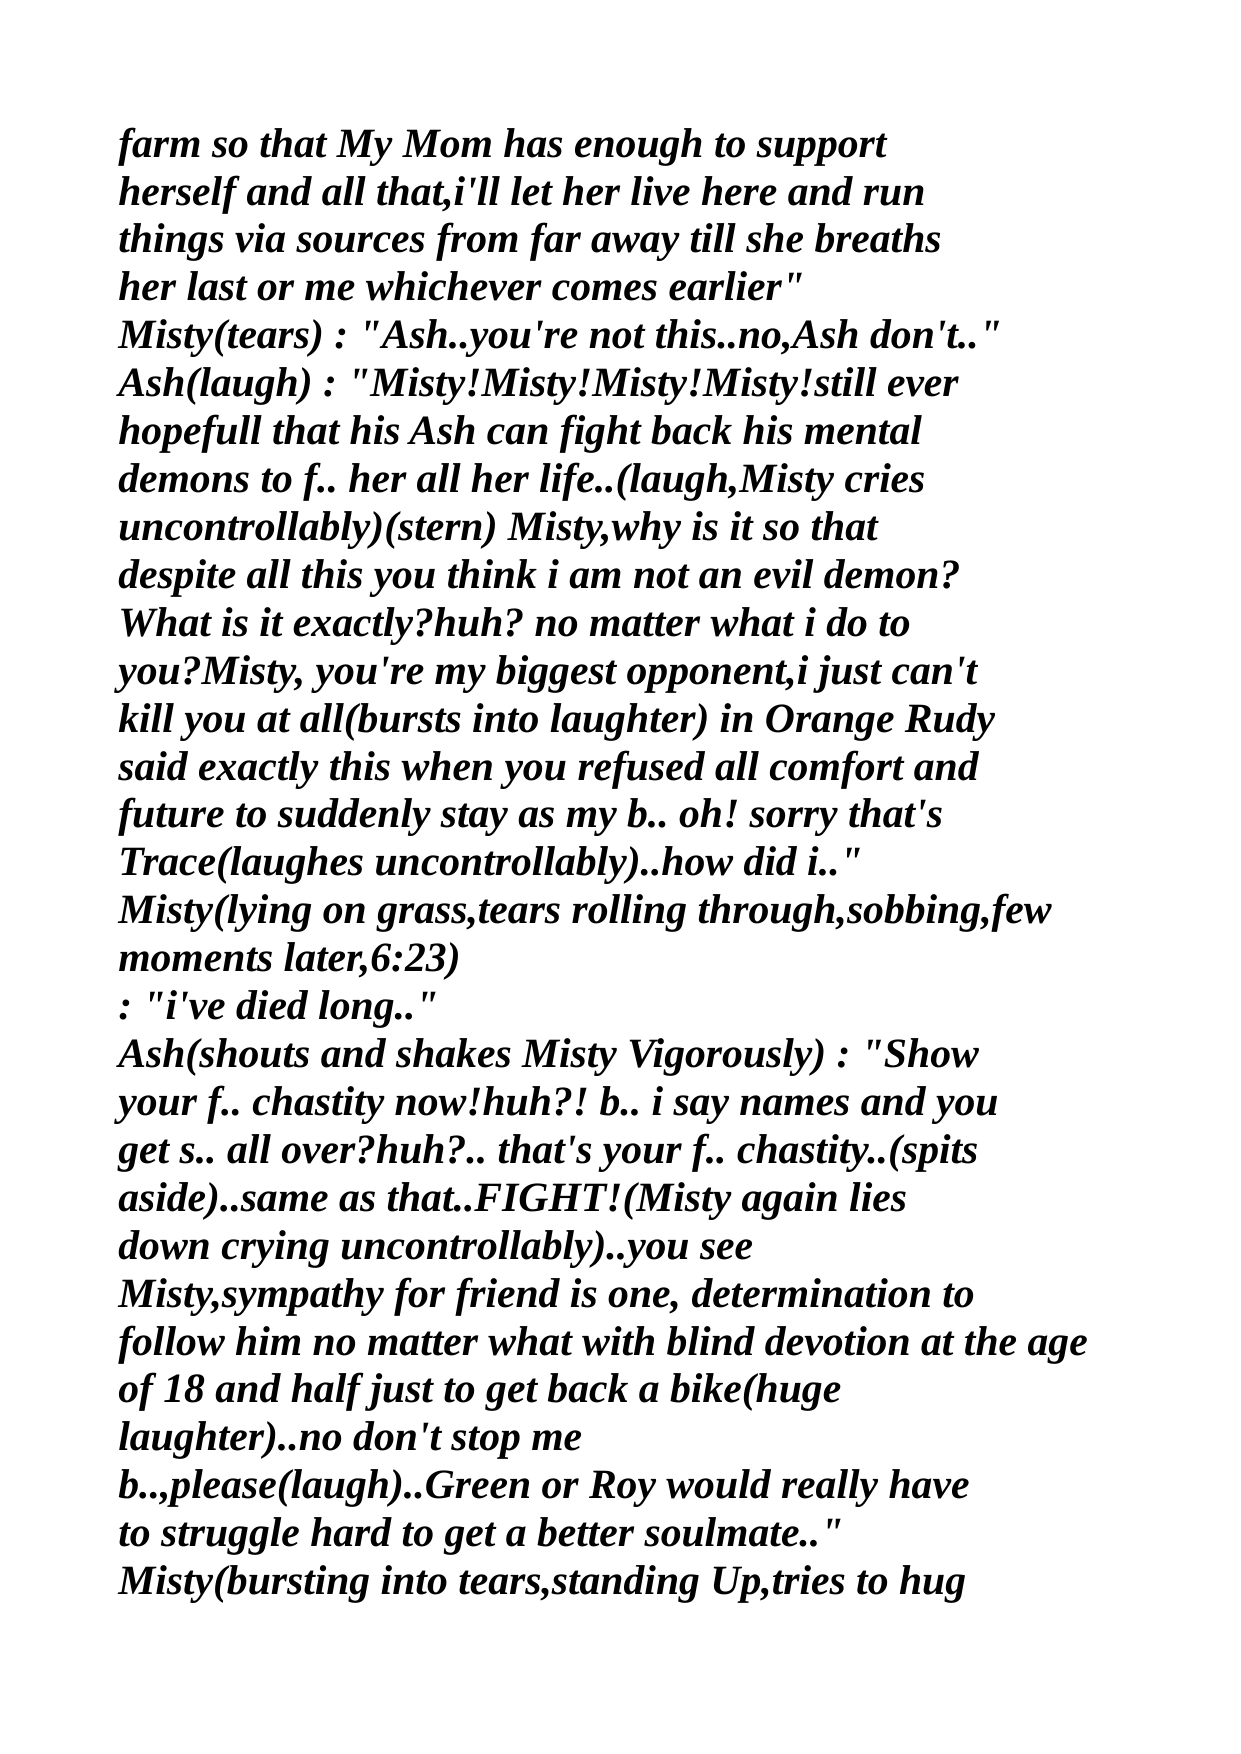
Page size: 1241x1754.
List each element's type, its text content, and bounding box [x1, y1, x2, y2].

text Ash(shouts and shakes Misty Vigorously) : "Show [118, 1028, 1122, 1076]
text herself and all that,i'll let her live here and run [118, 166, 1122, 214]
text Misty(bursting into tears,standing Up,tries to hug [118, 1556, 1122, 1603]
text things via sources from far away till she breaths [118, 214, 1122, 262]
text get s.. all over?huh?.. that's your f.. chastity..(spits [118, 1124, 1122, 1172]
text Ash(laugh) : "Misty!Misty!Misty!Misty!still ever [118, 358, 1122, 406]
text follow him no matter what with blind devotion at the age of 18 and half just to get back a bike(huge [118, 1316, 1122, 1412]
text laughter)..no don't stop me [118, 1412, 1122, 1460]
text uncontrollably)(stern) Misty,why is it so that [118, 501, 1122, 549]
text despite all this you think i am not an evil demon? [118, 549, 1122, 597]
text kill you at all(bursts into laughter) in Orange Rudy [118, 693, 1122, 741]
text farm so that My Mom has enough to support [118, 118, 1122, 166]
text Misty(tears) : "Ash..you're not this..no,Ash don't.." [118, 310, 1122, 358]
text Trace(laughes uncontrollably)..how did i.." [118, 837, 1122, 885]
text down crying uncontrollably)..you see [118, 1220, 1122, 1268]
text Misty(lying on grass,tears rolling through,sobbing,few moments later,6:23) [118, 885, 1122, 981]
text : "i've died long.." [118, 981, 1122, 1028]
text Misty,sympathy for friend is one, determination to [118, 1268, 1122, 1316]
text b..,please(laugh)..Green or Roy would really have [118, 1460, 1122, 1508]
text future to suddenly stay as my b.. oh! sorry that's [118, 789, 1122, 837]
text to struggle hard to get a better soulmate.." [118, 1508, 1122, 1556]
text What is it exactly?huh? no matter what i do to [118, 597, 1122, 645]
text you?Misty, you're my biggest opponent,i just can't [118, 645, 1122, 693]
text demons to f.. her all her life..(laugh,Misty cries [118, 453, 1122, 501]
text aside)..same as that..FIGHT!(Misty again lies [118, 1172, 1122, 1220]
text her last or me whichever comes earlier" [118, 262, 1122, 310]
text your f.. chastity now!huh?! b.. i say names and you [118, 1076, 1122, 1124]
text said exactly this when you refused all comfort and [118, 741, 1122, 789]
text hopefull that his Ash can fight back his mental [118, 406, 1122, 453]
